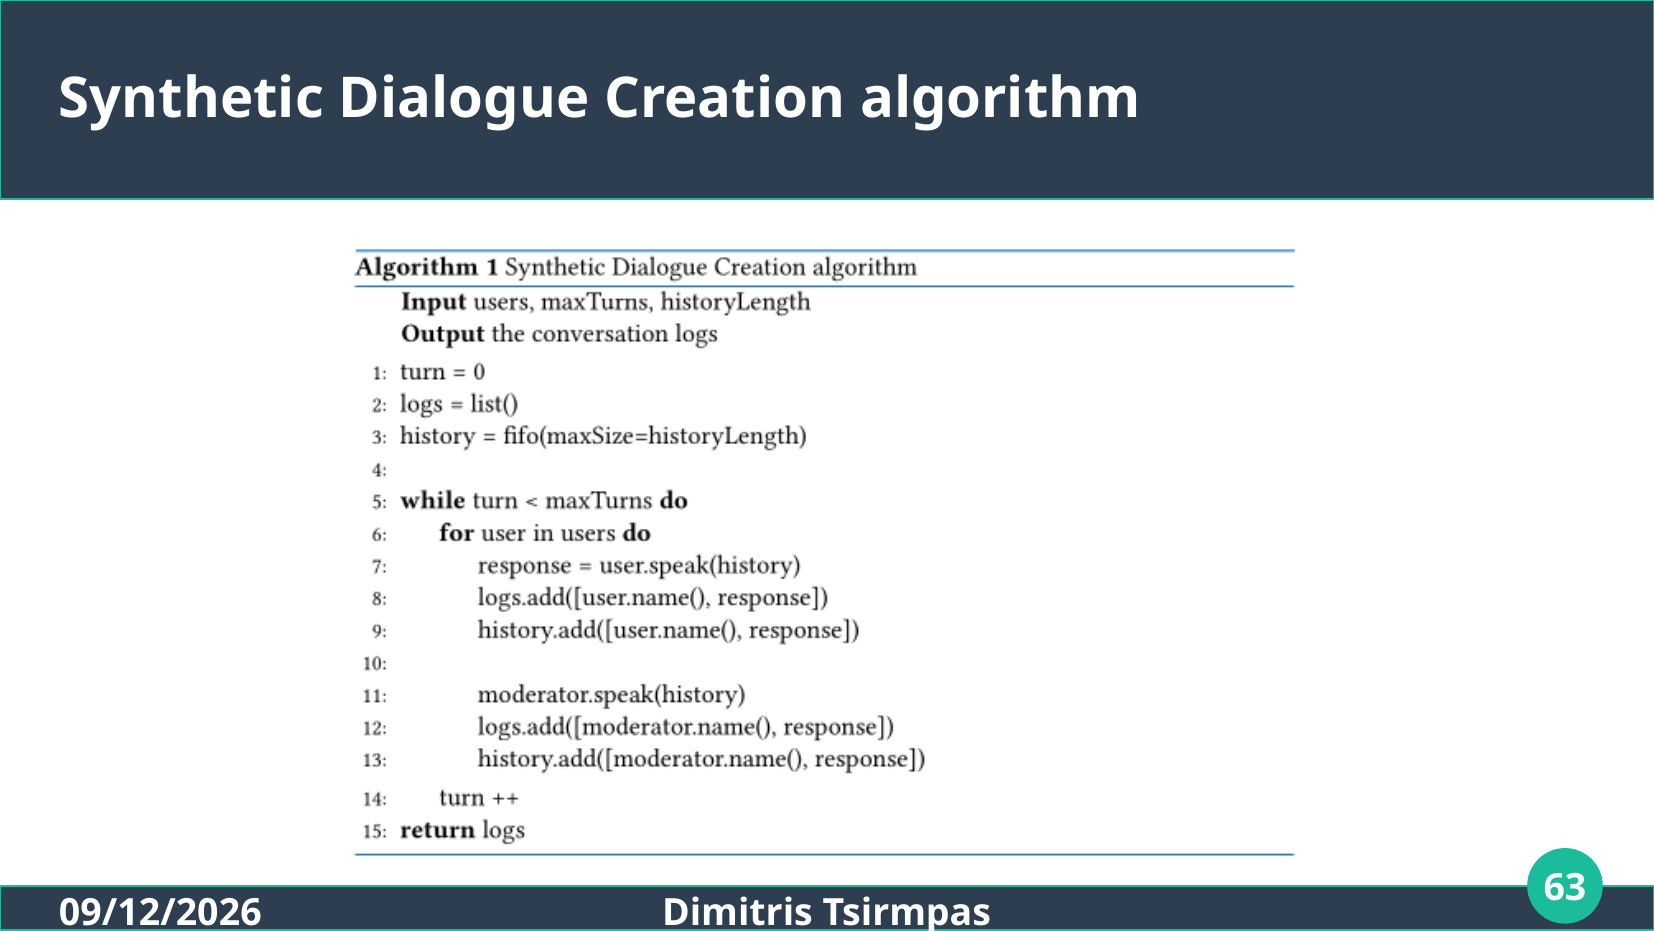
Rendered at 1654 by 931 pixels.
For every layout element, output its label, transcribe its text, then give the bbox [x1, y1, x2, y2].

picture [348, 243, 1305, 864]
title Synthetic Dialogue Creation algorithm [59, 37, 1595, 155]
